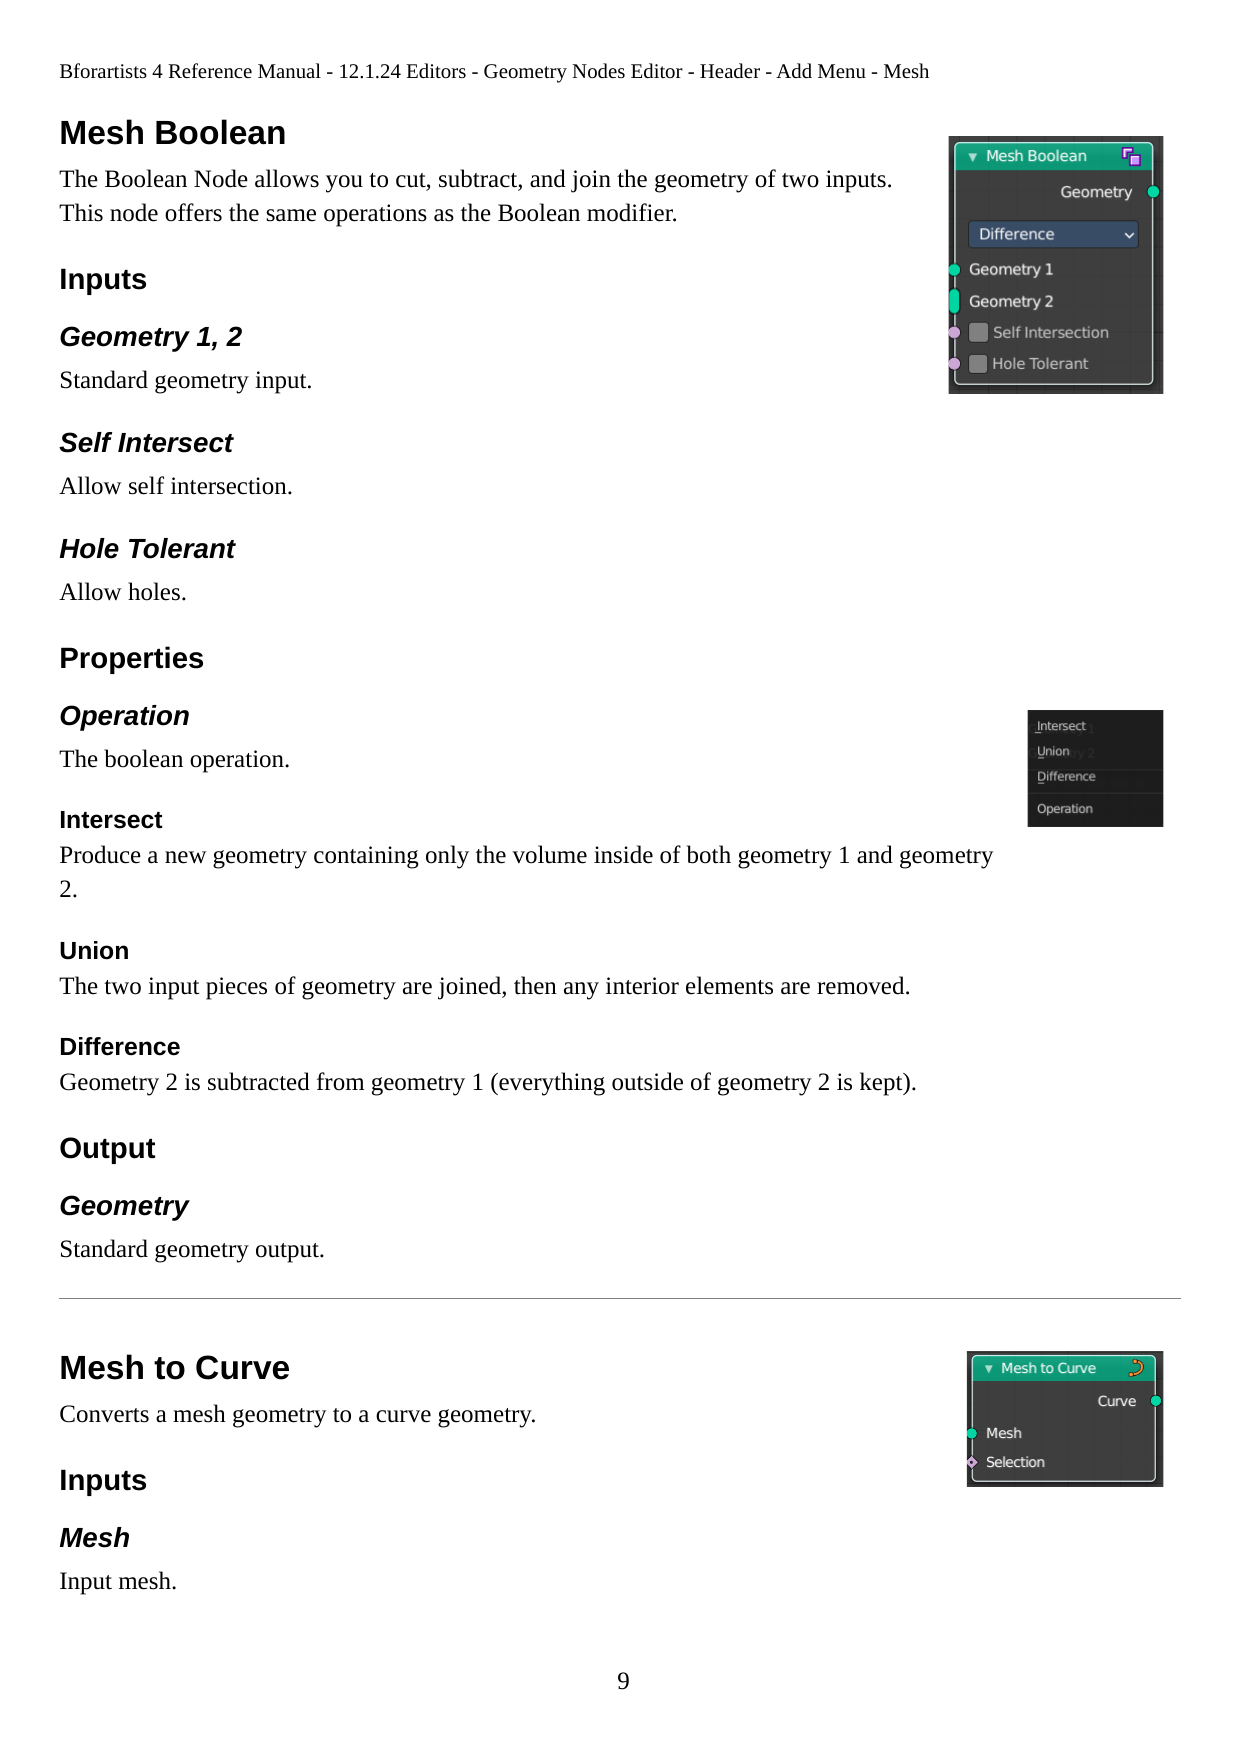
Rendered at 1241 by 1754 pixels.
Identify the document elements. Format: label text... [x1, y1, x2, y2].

text The two input pieces of geometry are joined, then any interior elements are removed. [59, 971, 1181, 999]
subtitle Geometry [59, 1189, 1181, 1221]
text Allow self intersection. [59, 471, 1181, 500]
subtitle Mesh to Curve [59, 1348, 1181, 1387]
subtitle Properties [59, 641, 1181, 674]
text Standard geometry output. [59, 1234, 1181, 1263]
subtitle Operation [59, 699, 1181, 731]
text [1164, 365, 1181, 394]
text [1164, 744, 1181, 772]
subtitle Mesh Boolean [59, 113, 1181, 151]
text Converts a mesh geometry to a curve geometry. [59, 1399, 966, 1428]
subtitle Union [59, 936, 1181, 964]
subtitle Geometry 1, 2 [59, 321, 948, 352]
text Produce a new geometry containing only the volume inside of both geometry 1 and geometry 2. [59, 840, 1181, 903]
text Allow holes. [59, 577, 1181, 606]
subtitle Difference [59, 1032, 1181, 1061]
text Standard geometry input. [59, 365, 948, 394]
picture [948, 136, 1164, 394]
picture [1027, 710, 1164, 827]
subtitle Self Intersect [59, 427, 1181, 458]
subtitle Hole Tolerant [59, 532, 1181, 564]
subtitle [1164, 321, 1181, 352]
text Input mesh. [59, 1566, 1181, 1595]
subtitle [1164, 262, 1181, 296]
subtitle Output [59, 1131, 1181, 1164]
subtitle Mesh [59, 1522, 1181, 1553]
subtitle Inputs [59, 1463, 1181, 1497]
text Geometry 2 is subtracted from geometry 1 (everything outside of geometry 2 is kept). [59, 1067, 1181, 1096]
picture [966, 1351, 1164, 1487]
text The Boolean Node allows you to cut, subtract, and join the geometry of two inputs. This node offers the same operations as the Boolean modifier. [59, 164, 948, 227]
subtitle Intersect [59, 805, 1181, 834]
text The boolean operation. [59, 744, 1027, 772]
subtitle Inputs [59, 262, 948, 296]
